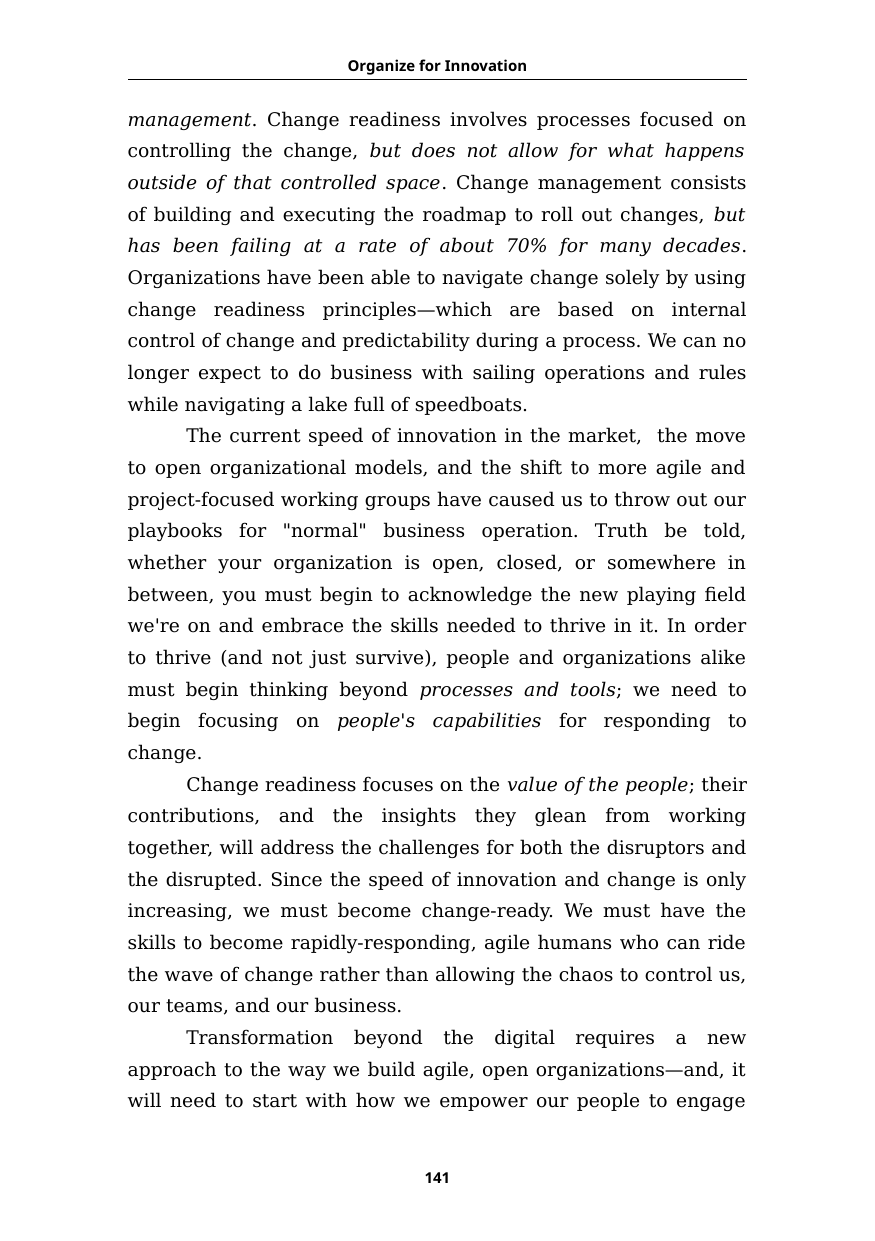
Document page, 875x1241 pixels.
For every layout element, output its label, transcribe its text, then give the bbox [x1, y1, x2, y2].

text Transformation beyond the digital requires a new approach to the way we build agile, open organizations—and, it will need to start with how we empower our people to engage [127, 1027, 747, 1112]
text management. Change readiness involves processes focused on controlling the change, but does not allow for what happens outside of that controlled space. Change management consists of building and executing the roadmap to roll out changes, but has been failing at a rate of about 70% for many decades. Organizations have been able to navigate change solely by using change readiness principles—which are based on internal control of change and predictability during a process. We can no longer expect to do business with sailing operations and rules while navigating a lake full of speedboats. [127, 109, 747, 416]
text The current speed of innovation in the market, the move to open organizational models, and the shift to more agile and project-focused working groups have caused us to throw out our playbooks for "normal" business operation. Truth be told, whether your organization is open, closed, or somewhere in between, you must begin to acknowledge the new playing field we're on and embrace the skills needed to thrive in it. In order to thrive (and not just survive), people and organizations alike must begin thinking beyond processes and tools; we need to begin focusing on people's capabilities for responding to change. [127, 425, 747, 764]
text Change readiness focuses on the value of the people; their contributions, and the insights they glean from working together, will address the challenges for both the disruptors and the disrupted. Since the speed of innovation and change is only increasing, we must become change-ready. We must have the skills to become rapidly-responding, agile humans who can ride the wave of change rather than allowing the chaos to control us, our teams, and our business. [127, 774, 747, 1017]
